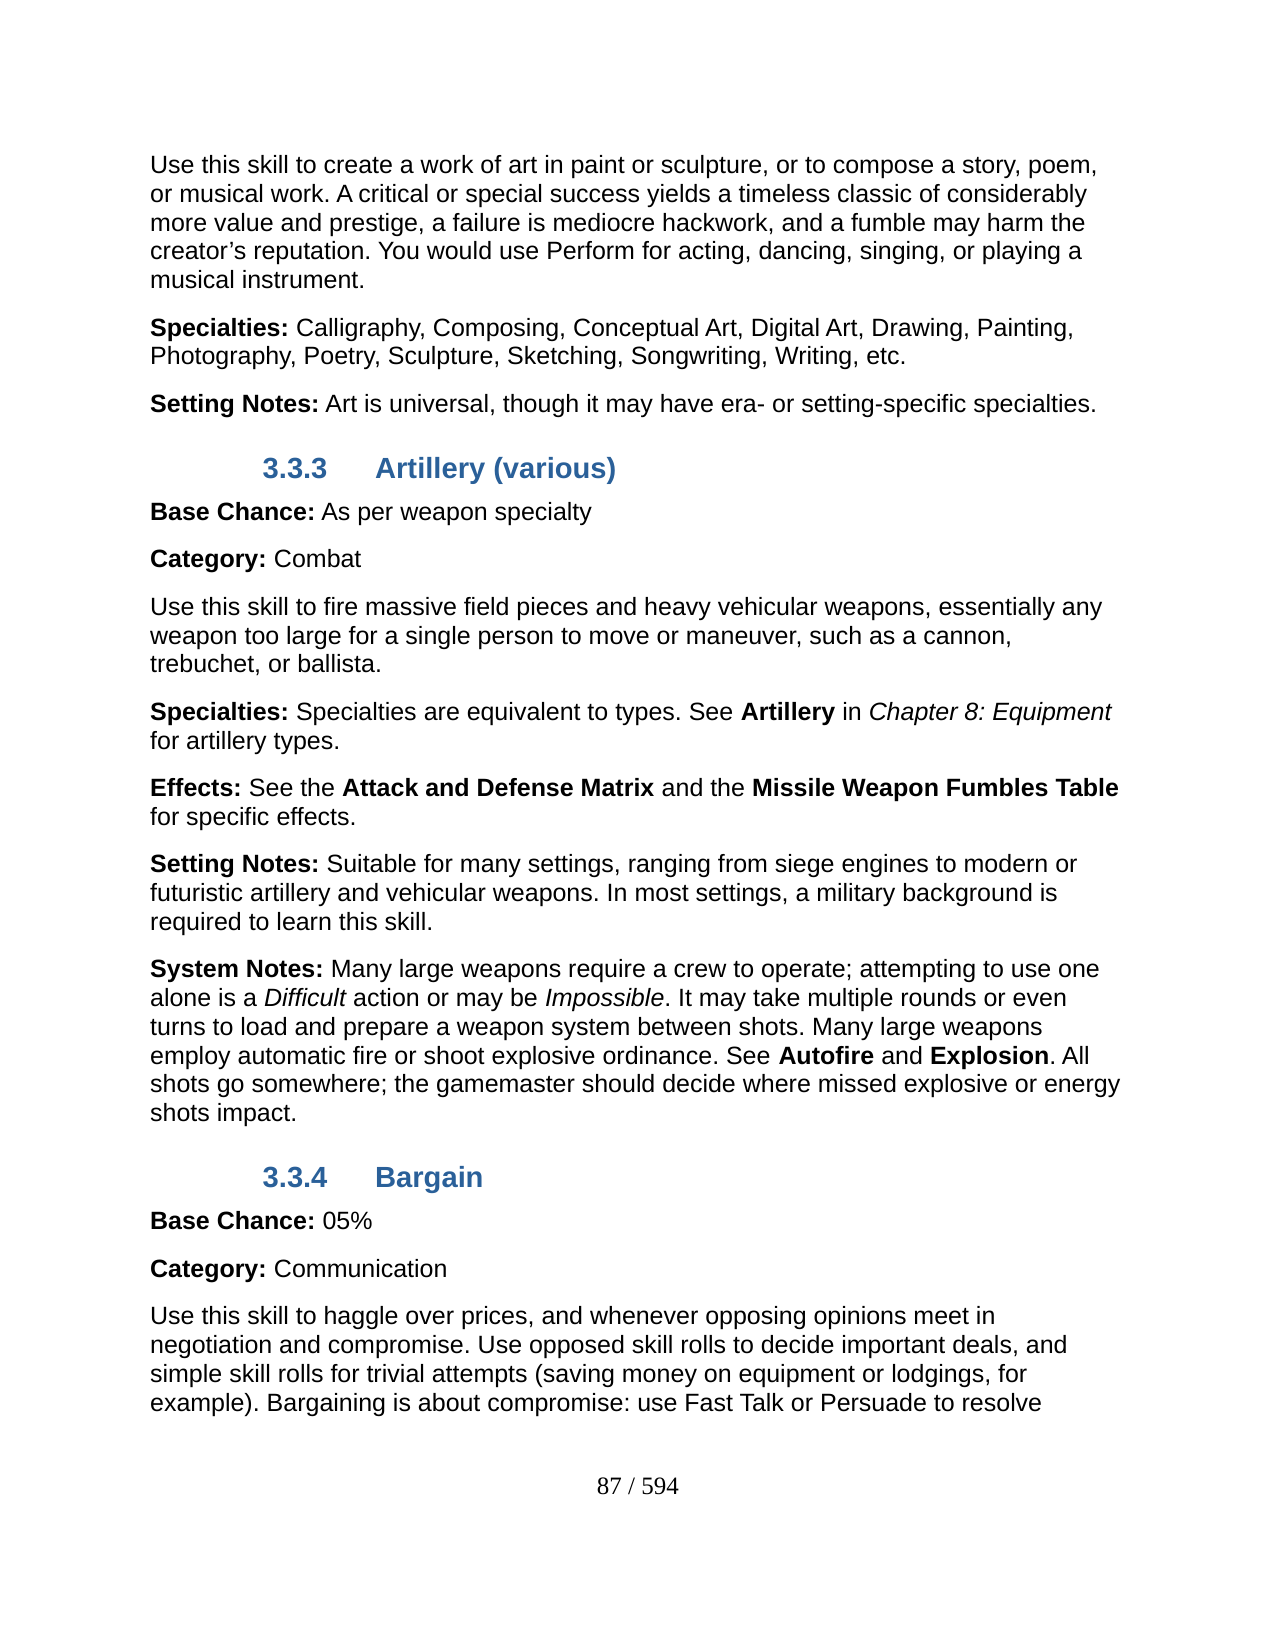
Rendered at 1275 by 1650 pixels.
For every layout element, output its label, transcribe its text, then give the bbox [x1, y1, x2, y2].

text Specialties: Specialties are equivalent to types. See Artillery in Chapter 8: Equipment for artillery types. [150, 697, 1125, 754]
subtitle Artillery (various) [262, 451, 1125, 484]
text Base Chance: 05% [150, 1206, 1125, 1235]
subtitle Bargain [262, 1160, 1125, 1194]
text Specialties: Calligraphy, Composing, Conceptual Art, Digital Art, Drawing, Painting, Photography, Poetry, Sculpture, Sketching, Songwriting, Writing, etc. [150, 312, 1125, 370]
text Category: Combat [150, 544, 1125, 573]
text Use this skill to haggle over prices, and whenever opposing opinions meet in negotiation and compromise. Use opposed skill rolls to decide important deals, and simple skill rolls for trivial attempts (saving money on equipment or lodgings, for example). Bargaining is about compromise: use Fast Talk or Persuade to resolve [150, 1301, 1125, 1416]
text System Notes: Many large weapons require a crew to operate; attempting to use one alone is a Difficult action or may be Impossible. It may take multiple rounds or even turns to load and prepare a weapon system between shots. Many large weapons employ automatic fire or shoot explosive ordinance. See Autofire and Explosion. All shots go somewhere; the gamemaster should decide where missed explosive or energy shots impact. [150, 954, 1125, 1127]
text Use this skill to create a work of art in paint or sculpture, or to compose a story, poem, or musical work. A critical or special success yields a timeless classic of considerably more value and prestige, a failure is mediocre hackwork, and a fumble may harm the creator’s reputation. You would use Perform for acting, dancing, singing, or playing a musical instrument. [150, 150, 1125, 294]
text Use this skill to fire massive field pieces and heavy vehicular weapons, essentially any weapon too large for a single person to move or maneuver, such as a cannon, trebuchet, or ballista. [150, 592, 1125, 678]
text Setting Notes: Suitable for many settings, ranging from siege engines to modern or futuristic artillery and vehicular weapons. In most settings, a military background is required to learn this skill. [150, 849, 1125, 936]
text Effects: See the Attack and Defense Matrix and the Missile Weapon Fumbles Table for specific effects. [150, 773, 1125, 831]
text Setting Notes: Art is universal, though it may have era- or setting-specific specialties. [150, 389, 1125, 417]
text Category: Communication [150, 1254, 1125, 1282]
text Base Chance: As per weapon specialty [150, 497, 1125, 526]
